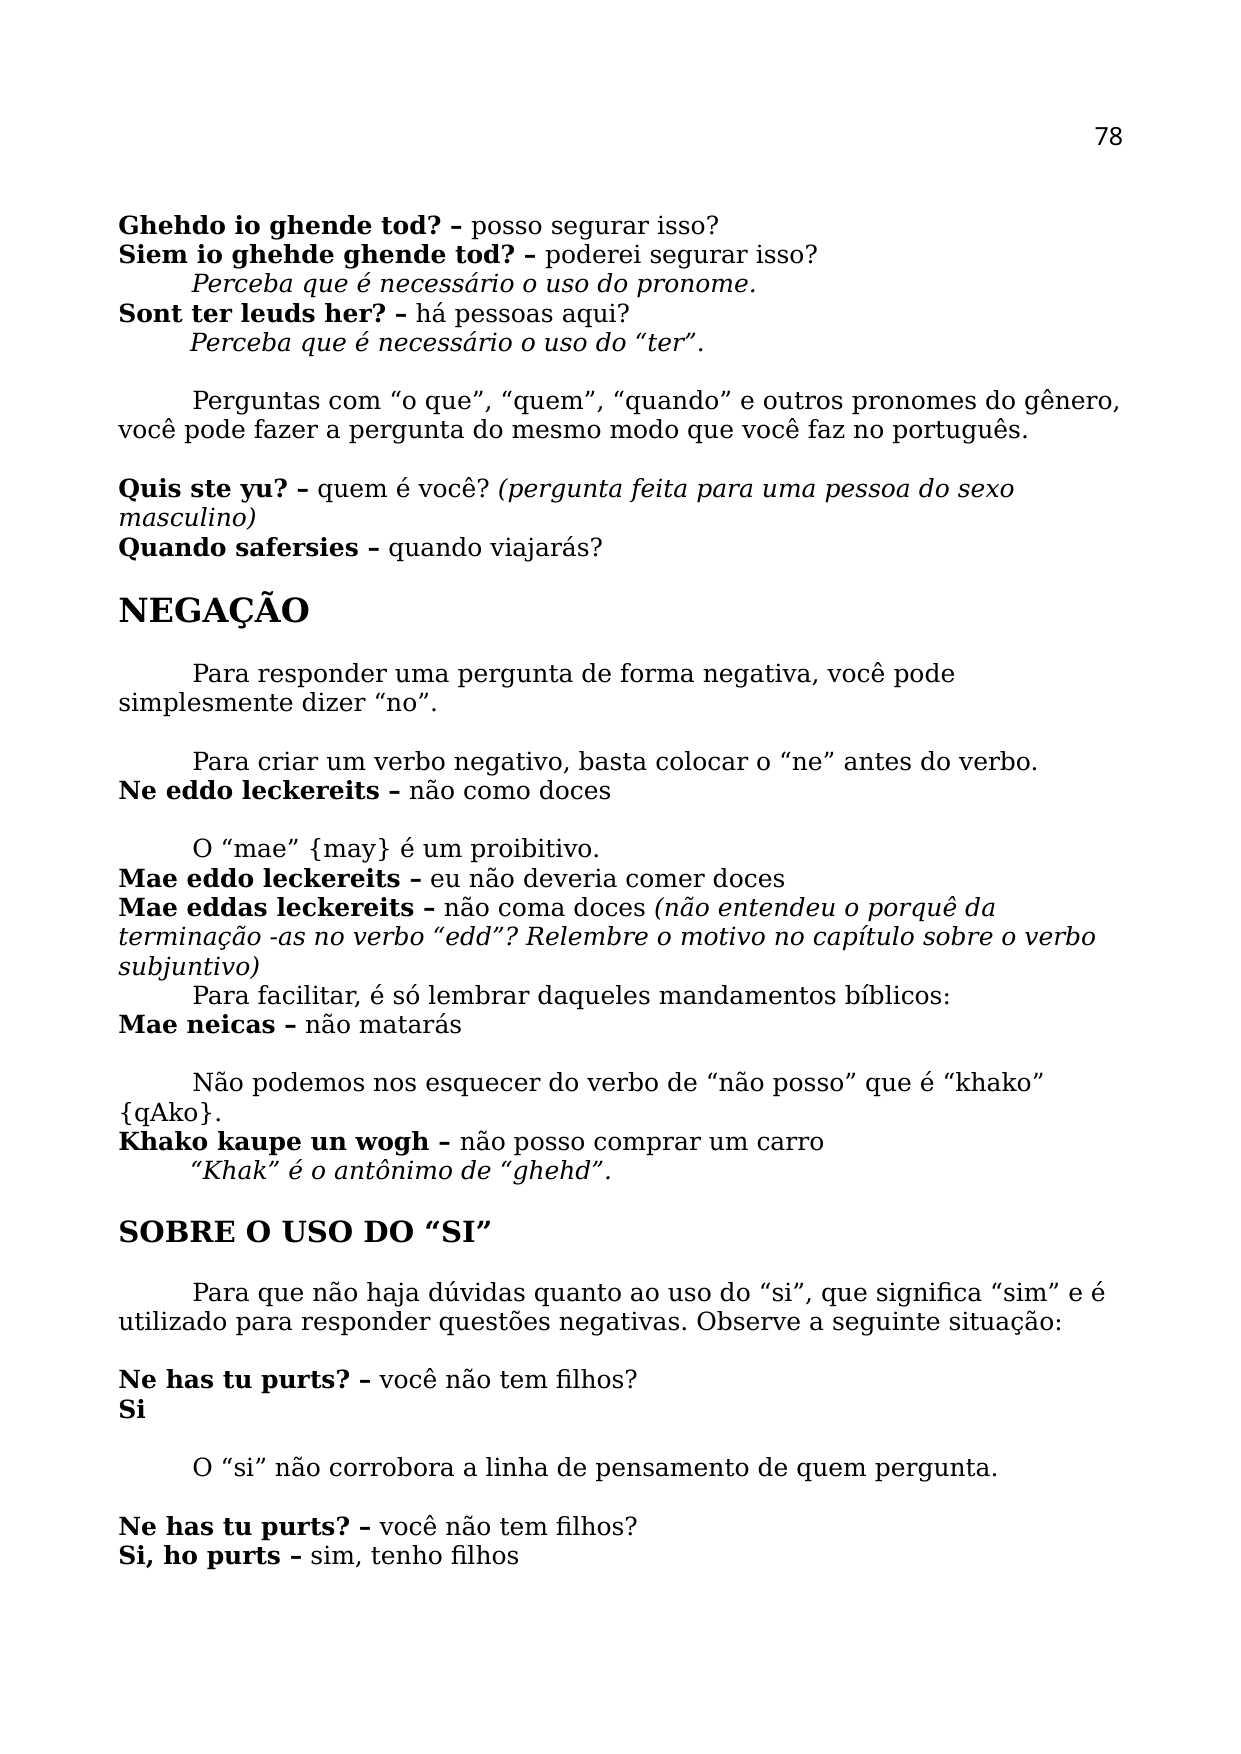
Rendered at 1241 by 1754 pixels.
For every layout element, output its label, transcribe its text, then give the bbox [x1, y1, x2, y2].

text Perceba que é necessário o uso do “ter”. [190, 328, 1123, 357]
text Não podemos nos esquecer do verbo de “não posso” que é “khako” {qAko}. [118, 1068, 1123, 1127]
text Quis ste yu? – quem é você? (pergunta feita para uma pessoa do sexo masculino) [118, 474, 1123, 532]
text Mae eddo leckereits – eu não deveria comer doces [118, 864, 1123, 893]
subtitle NEGAÇÃO [118, 591, 1123, 630]
text Khako kaupe un wogh – não posso comprar um carro [118, 1127, 1123, 1156]
text “Khak” é o antônimo de “ghehd”. [190, 1156, 1123, 1185]
text Para responder uma pergunta de forma negativa, você pode simplesmente dizer “no”. [118, 659, 1123, 718]
text Quando safersies – quando viajarás? [118, 532, 1123, 562]
text Si [118, 1395, 1123, 1424]
text O “si” não corrobora a linha de pensamento de quem pergunta. [118, 1453, 1123, 1483]
text Ghehdo io ghende tod? – posso segurar isso? [118, 211, 1123, 240]
text Para criar um verbo negativo, basta colocar o “ne” antes do verbo. [118, 747, 1123, 776]
text Ne has tu purts? – você não tem filhos? [118, 1512, 1123, 1541]
text Si, ho purts – sim, tenho filhos [118, 1541, 1123, 1571]
text Para facilitar, é só lembrar daqueles mandamentos bíblicos: [118, 981, 1123, 1010]
text Siem io ghehde ghende tod? – poderei segurar isso? [118, 240, 1123, 269]
text Mae neicas – não matarás [118, 1010, 1123, 1039]
text Mae eddas leckereits – não coma doces (não entendeu o porquê da terminação -as no verbo “edd”? Relembre o motivo no capítulo sobre o verbo subjuntivo) [118, 893, 1123, 981]
text O “mae” {may} é um proibitivo. [118, 834, 1123, 864]
text Ne has tu purts? – você não tem filhos? [118, 1366, 1123, 1395]
text Sont ter leuds her? – há pessoas aqui? [118, 299, 1123, 328]
text Perguntas com “o que”, “quem”, “quando” e outros pronomes do gênero, você pode fazer a pergunta do mesmo modo que você faz no português. [118, 386, 1123, 445]
text Para que não haja dúvidas quanto ao uso do “si”, que significa “sim” e é utilizado para responder questões negativas. Observe a seguinte situação: [118, 1278, 1123, 1336]
text Ne eddo leckereits – não como doces [118, 776, 1123, 805]
text Perceba que é necessário o uso do pronome. [192, 269, 1123, 299]
subtitle SOBRE O USO DO “SI” [118, 1214, 1123, 1249]
